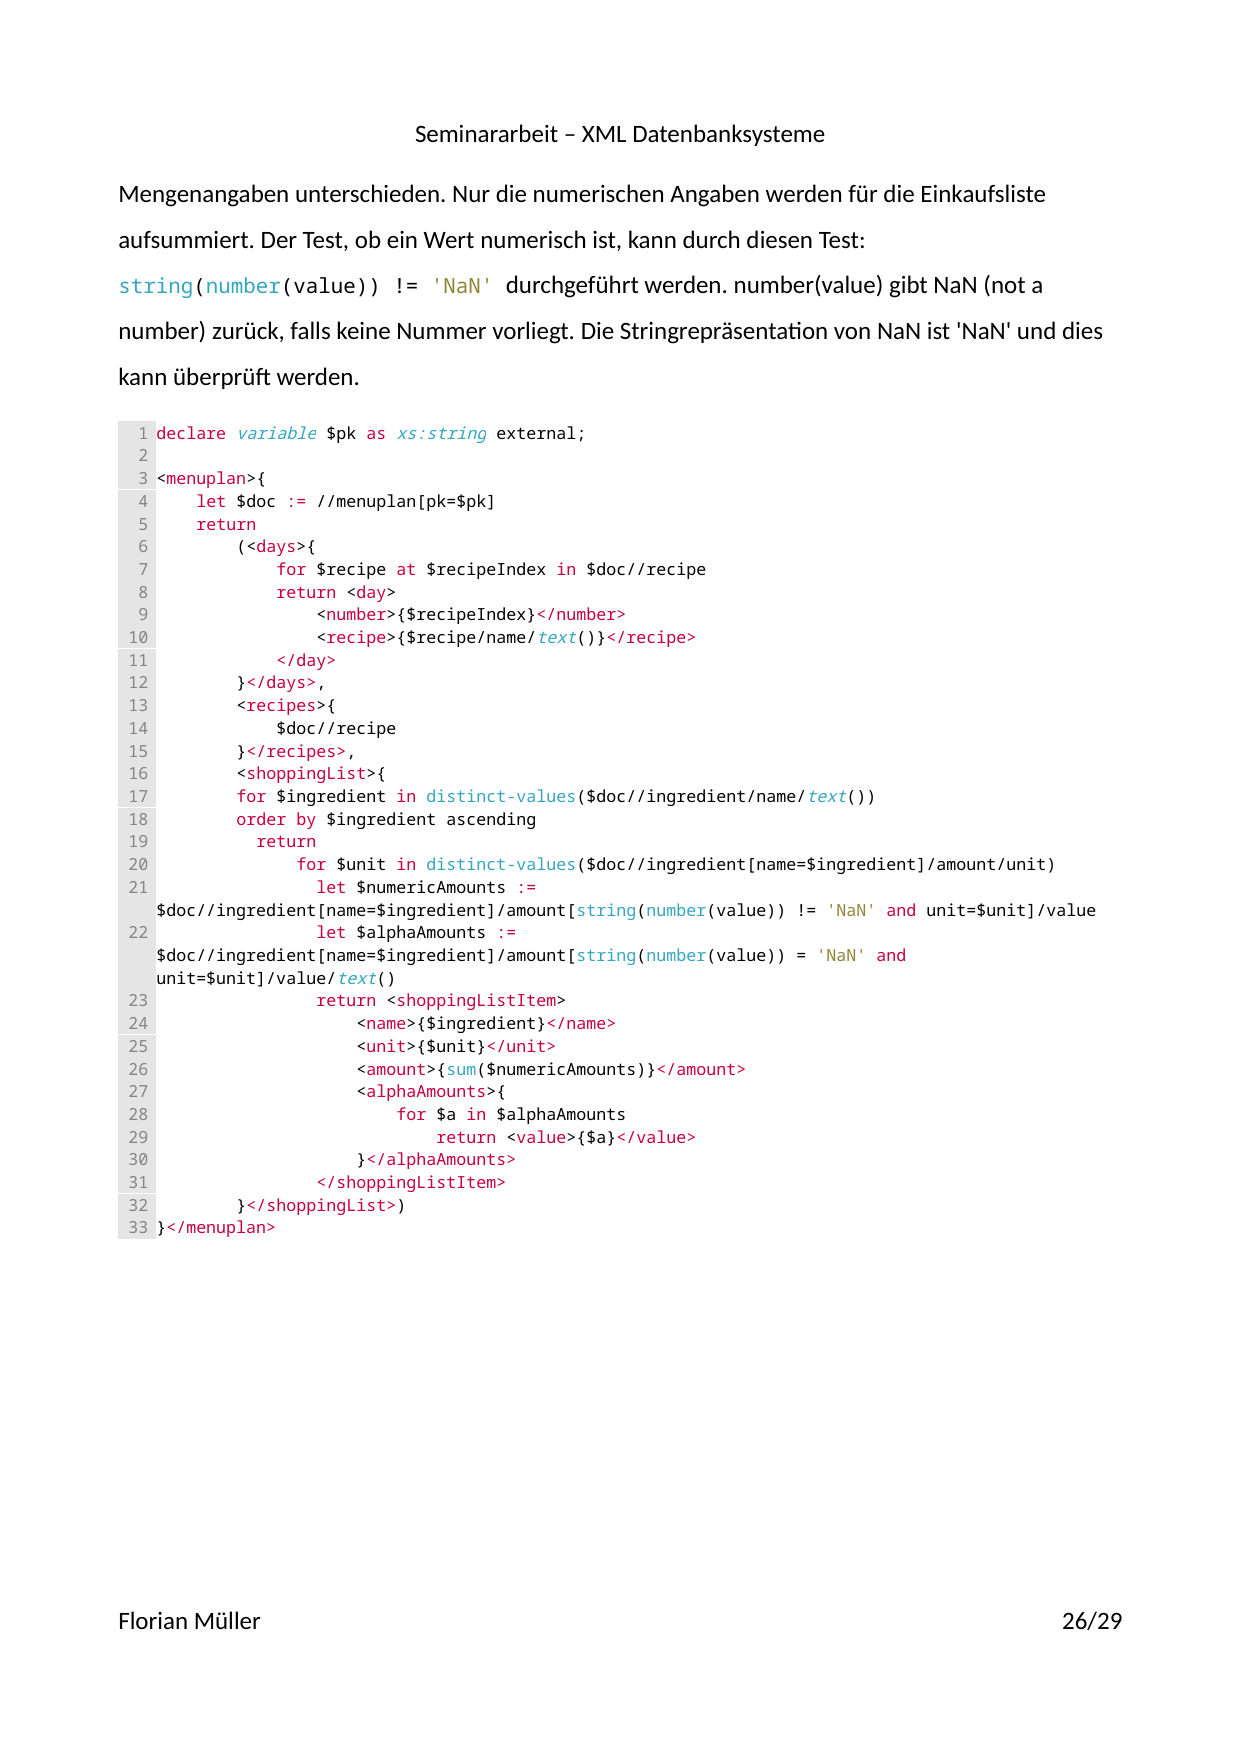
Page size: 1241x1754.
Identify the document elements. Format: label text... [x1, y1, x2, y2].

table_cell return [156, 830, 1122, 853]
table_cell 23 [118, 989, 156, 1012]
table_cell 24 [118, 1012, 156, 1034]
text Mengenangaben unterschieden. Nur die numerischen Angaben werden für die Einkaufsliste aufsummiert. Der Test, ob ein Wert numerisch ist, kann durch diesen Test: string(number(value)) != 'NaN' durchgeführt werden. number(value) gibt NaN (not a number) zurück, falls keine Nummer vorliegt. Die Stringrepräsentation von NaN ist 'NaN' und dies kann überprüft werden. [118, 178, 1122, 392]
table_cell }</shoppingList>) [156, 1194, 1122, 1216]
table_cell 27 [118, 1080, 156, 1103]
table_cell <amount>{sum($numericAmounts)}</amount> [156, 1057, 1122, 1080]
table_cell 9 [118, 603, 156, 626]
table_cell 12 [118, 671, 156, 694]
table_cell }</days>, [156, 671, 1122, 694]
table_cell return <shoppingListItem> [156, 989, 1122, 1012]
table_cell return <day> [156, 580, 1122, 603]
table_cell for $ingredient in distinct-values($doc//ingredient/name/text()) [156, 785, 1122, 807]
table_cell <unit>{$unit}</unit> [156, 1035, 1122, 1057]
table_cell order by $ingredient ascending [156, 808, 1122, 830]
table_cell <alphaAmounts>{ [156, 1080, 1122, 1103]
table_cell <menuplan>{ [156, 467, 1122, 489]
table_cell 6 [118, 535, 156, 558]
table_cell 16 [118, 762, 156, 785]
table_cell <name>{$ingredient}</name> [156, 1012, 1122, 1034]
table_cell <recipe>{$recipe/name/text()}</recipe> [156, 626, 1122, 648]
table_cell (<days>{ [156, 535, 1122, 558]
table_cell <number>{$recipeIndex}</number> [156, 603, 1122, 626]
table_cell 29 [118, 1125, 156, 1148]
table_cell }</menuplan> [156, 1216, 1122, 1239]
table_cell let $numericAmounts := $doc//ingredient[name=$ingredient]/amount[string(number(value)) != 'NaN' and unit=$unit]/value [156, 876, 1122, 921]
table_cell for $a in $alphaAmounts [156, 1103, 1122, 1125]
table_cell 31 [118, 1171, 156, 1193]
table_cell 32 [118, 1194, 156, 1216]
table_cell <recipes>{ [156, 694, 1122, 717]
table_cell 8 [118, 580, 156, 603]
table_cell 10 [118, 626, 156, 648]
table_cell 22 [118, 921, 156, 989]
table_cell let $alphaAmounts := $doc//ingredient[name=$ingredient]/amount[string(number(value)) = 'NaN' and unit=$unit]/value/text() [156, 921, 1122, 989]
table_cell 30 [118, 1148, 156, 1171]
table_header declare variable $pk as xs:string external; [156, 421, 1122, 444]
table_cell 4 [118, 490, 156, 512]
table_cell 25 [118, 1035, 156, 1057]
table_cell 3 [118, 467, 156, 489]
table_cell 28 [118, 1103, 156, 1125]
table_cell 33 [118, 1216, 156, 1239]
table_cell 26 [118, 1057, 156, 1080]
table_cell for $unit in distinct-values($doc//ingredient[name=$ingredient]/amount/unit) [156, 853, 1122, 876]
table_cell 19 [118, 830, 156, 853]
table_cell for $recipe at $recipeIndex in $doc//recipe [156, 558, 1122, 580]
table_cell 15 [118, 739, 156, 762]
table_cell <shoppingList>{ [156, 762, 1122, 785]
table_header 1 [118, 421, 156, 444]
table_cell 14 [118, 717, 156, 739]
table_cell 11 [118, 649, 156, 671]
table_cell 20 [118, 853, 156, 876]
table_cell </day> [156, 649, 1122, 671]
table_cell 21 [118, 876, 156, 921]
table_cell }</alphaAmounts> [156, 1148, 1122, 1171]
table_cell return <value>{$a}</value> [156, 1125, 1122, 1148]
table_cell let $doc := //menuplan[pk=$pk] [156, 490, 1122, 512]
table_cell 17 [118, 785, 156, 807]
table_cell </shoppingListItem> [156, 1171, 1122, 1193]
table_cell }</recipes>, [156, 739, 1122, 762]
table_cell 2 [118, 444, 156, 467]
table_cell 18 [118, 808, 156, 830]
table_cell 7 [118, 558, 156, 580]
table_cell return [156, 512, 1122, 535]
table_cell 5 [118, 512, 156, 535]
table_cell [156, 444, 1122, 467]
table_cell $doc//recipe [156, 717, 1122, 739]
table_cell 13 [118, 694, 156, 717]
